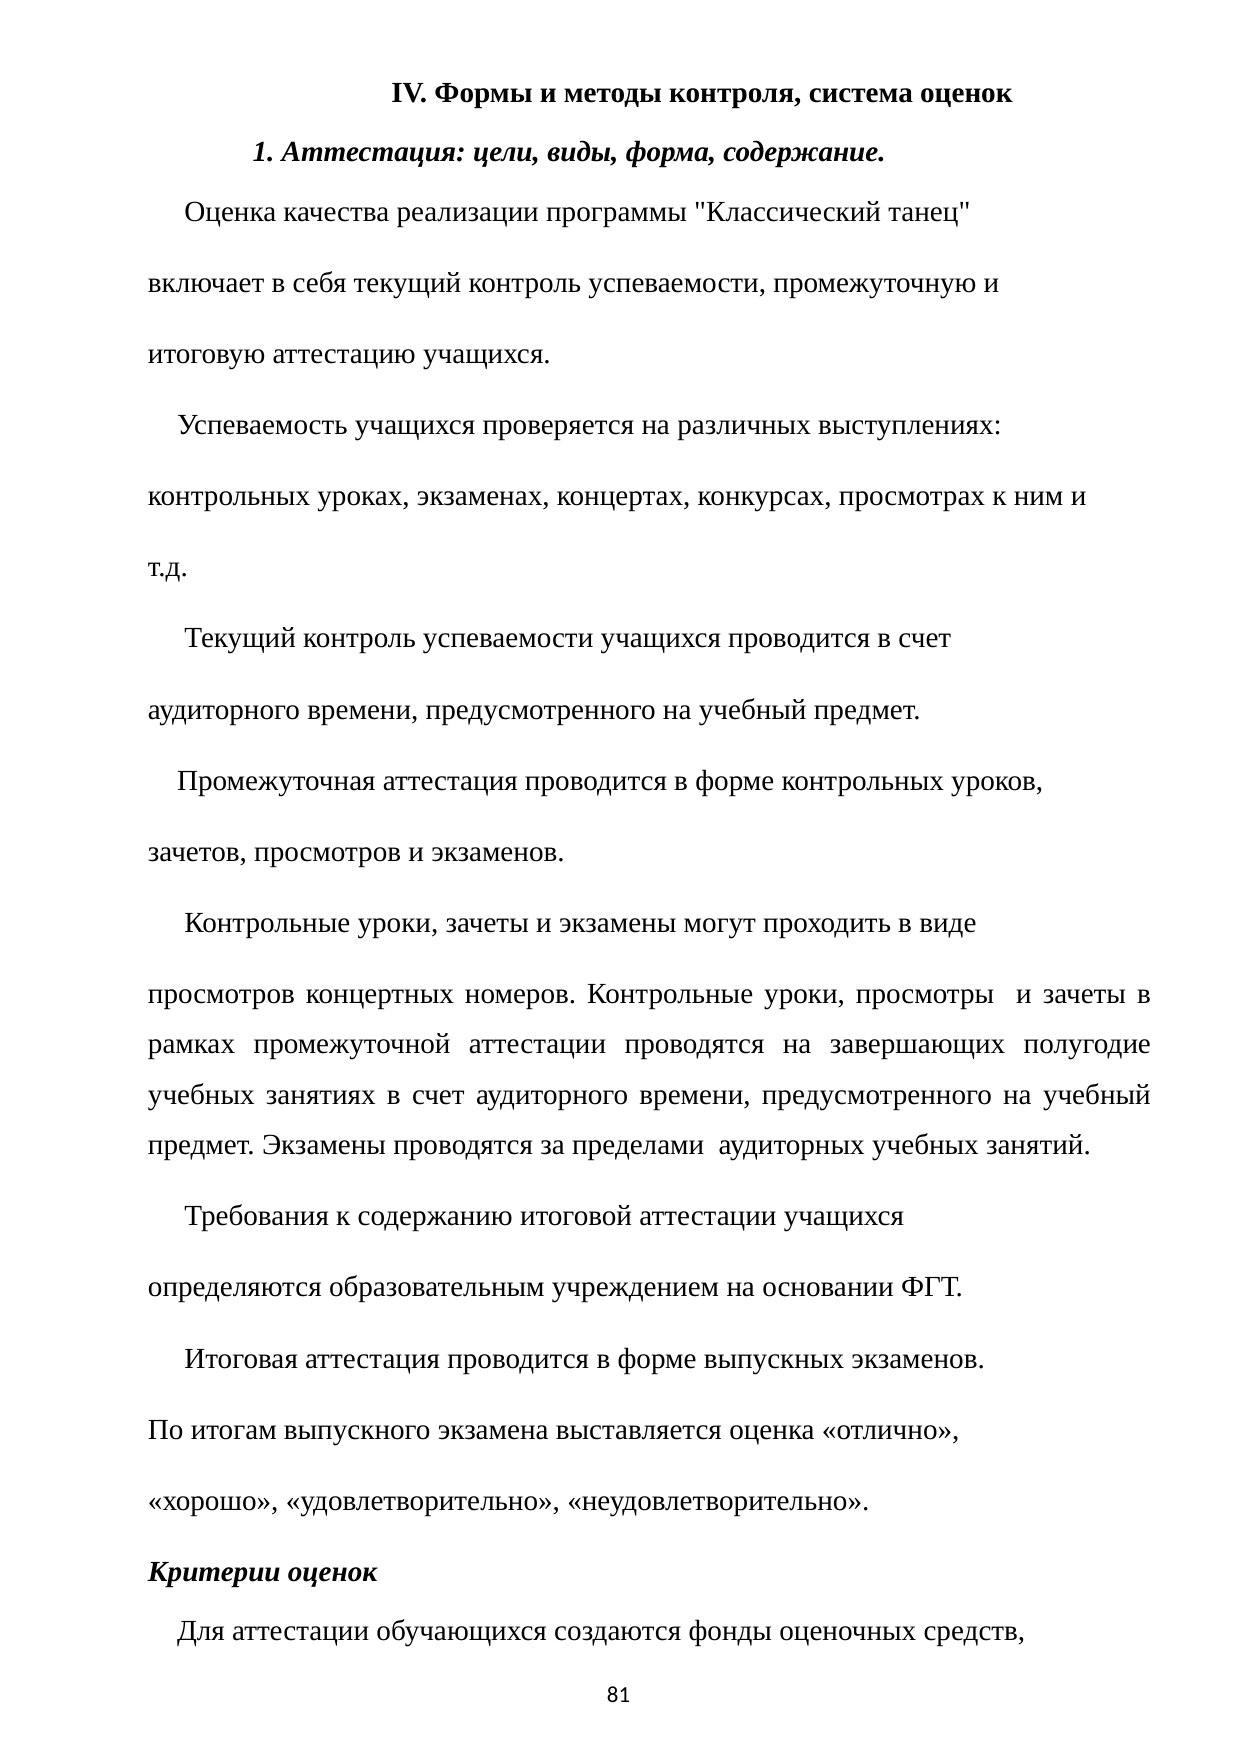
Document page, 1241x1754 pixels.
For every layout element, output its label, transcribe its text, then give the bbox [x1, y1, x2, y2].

text Для аттестации обучающихся создаются фонды оценочных средств, [148, 1613, 1152, 1647]
text «хорошо», «удовлетворительно», «неудовлетворительно». [148, 1483, 1152, 1517]
text Оценка качества реализации программы "Классический танец" [148, 194, 1152, 227]
text Контрольные уроки, зачеты и экзамены могут проходить в виде [148, 905, 1152, 939]
text просмотров концертных номеров. Контрольные уроки, просмотры и зачеты в рамках промежуточной аттестации проводятся на завершающих полугодие учебных занятиях в счет аудиторного времени, предусмотренного на учебный предмет. Экзамены проводятся за пределами аудиторных учебных занятий. [148, 976, 1152, 1161]
text т.д. [148, 549, 1152, 583]
text 1. Аттестация: цели, виды, форма, содержание. [252, 134, 1152, 168]
text Успеваемость учащихся проверяется на различных выступлениях: [148, 407, 1152, 441]
text зачетов, просмотров и экзаменов. [148, 834, 1152, 868]
text аудиторного времени, предусмотренного на учебный предмет. [148, 692, 1152, 725]
text По итогам выпускного экзамена выставляется оценка «отлично», [148, 1412, 1152, 1445]
text итоговую аттестацию учащихся. [148, 336, 1152, 369]
text Требования к содержанию итоговой аттестации учащихся [148, 1198, 1152, 1232]
text IV. Формы и методы контроля, система оценок [252, 75, 1152, 108]
text Текущий контроль успеваемости учащихся проводится в счет [148, 621, 1152, 654]
text Критерии оценок [148, 1554, 1152, 1588]
text включает в себя текущий контроль успеваемости, промежуточную и [148, 265, 1152, 298]
text контрольных уроках, экзаменах, концертах, конкурсах, просмотрах к ним и [148, 478, 1152, 512]
text определяются образовательным учреждением на основании ФГТ. [148, 1269, 1152, 1303]
text Промежуточная аттестация проводится в форме контрольных уроков, [148, 763, 1152, 796]
text Итоговая аттестация проводится в форме выпускных экзаменов. [148, 1341, 1152, 1374]
